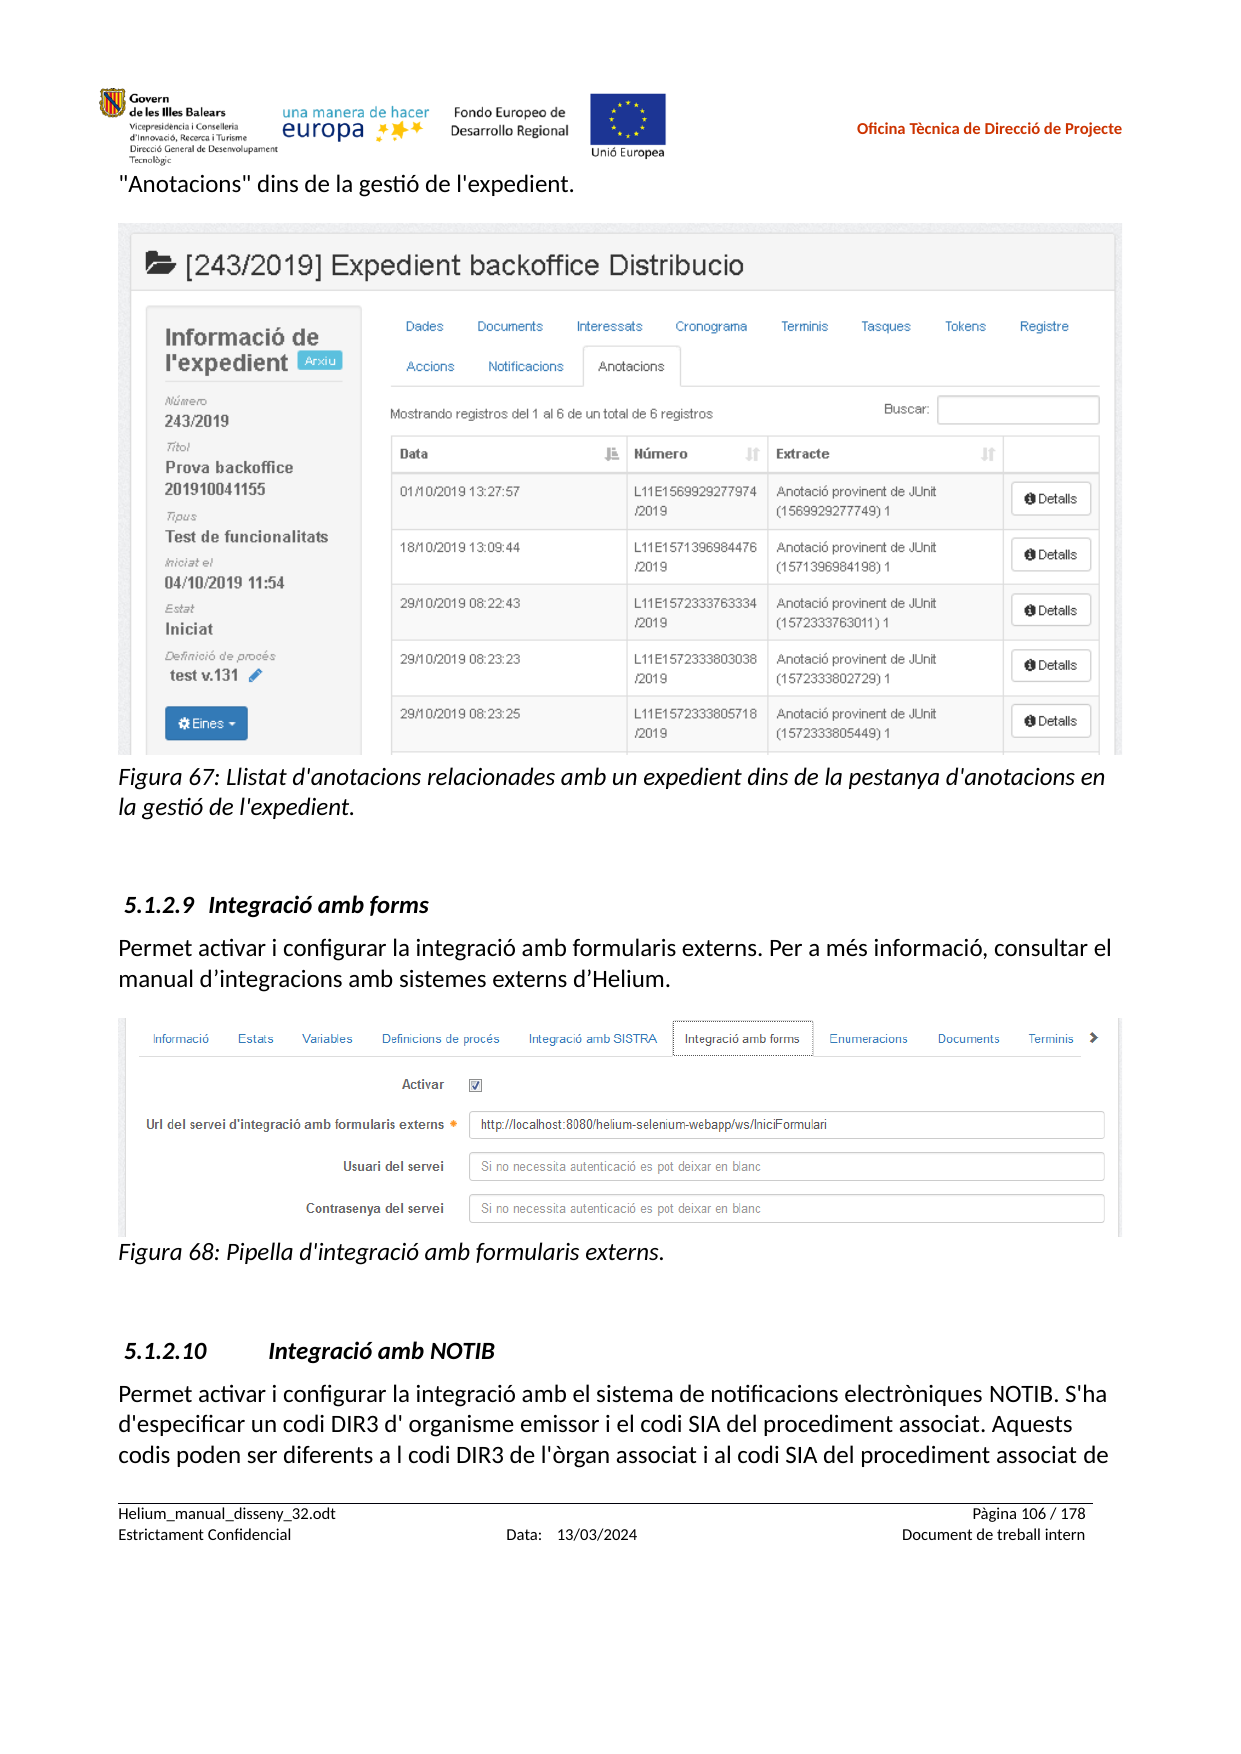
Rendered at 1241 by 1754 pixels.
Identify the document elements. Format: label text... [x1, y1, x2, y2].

text Figura 67: Llistat d'anotacions relacionades amb un expedient dins de la pestanya d'anotacions en la gestió de l'expedient. [118, 755, 1122, 822]
text Permet activar i configurar la integració amb formularis externs. Per a més informació, consultar el manual d’integracions amb sistemes externs d’Helium. [118, 933, 1122, 994]
picture [118, 1018, 1123, 1237]
text Permet activar i configurar la integració amb el sistema de notificacions electròniques NOTIB. S'ha d'especificar un codi DIR3 d' organisme emissor i el codi SIA del procediment associat. Aquests codis poden ser diferents a l codi DIR3 de l'òrgan associat i al codi SIA del procediment associat de [118, 1378, 1122, 1469]
subtitle Integració amb forms [118, 890, 1122, 920]
text "Anotacions" dins de la gestió de l'expedient. [118, 168, 1122, 198]
picture [118, 223, 1123, 755]
picture [99, 87, 668, 166]
text Figura 68: Pipella d'integració amb formularis externs. [118, 1237, 1122, 1267]
subtitle Integració amb NOTIB [118, 1335, 1122, 1365]
